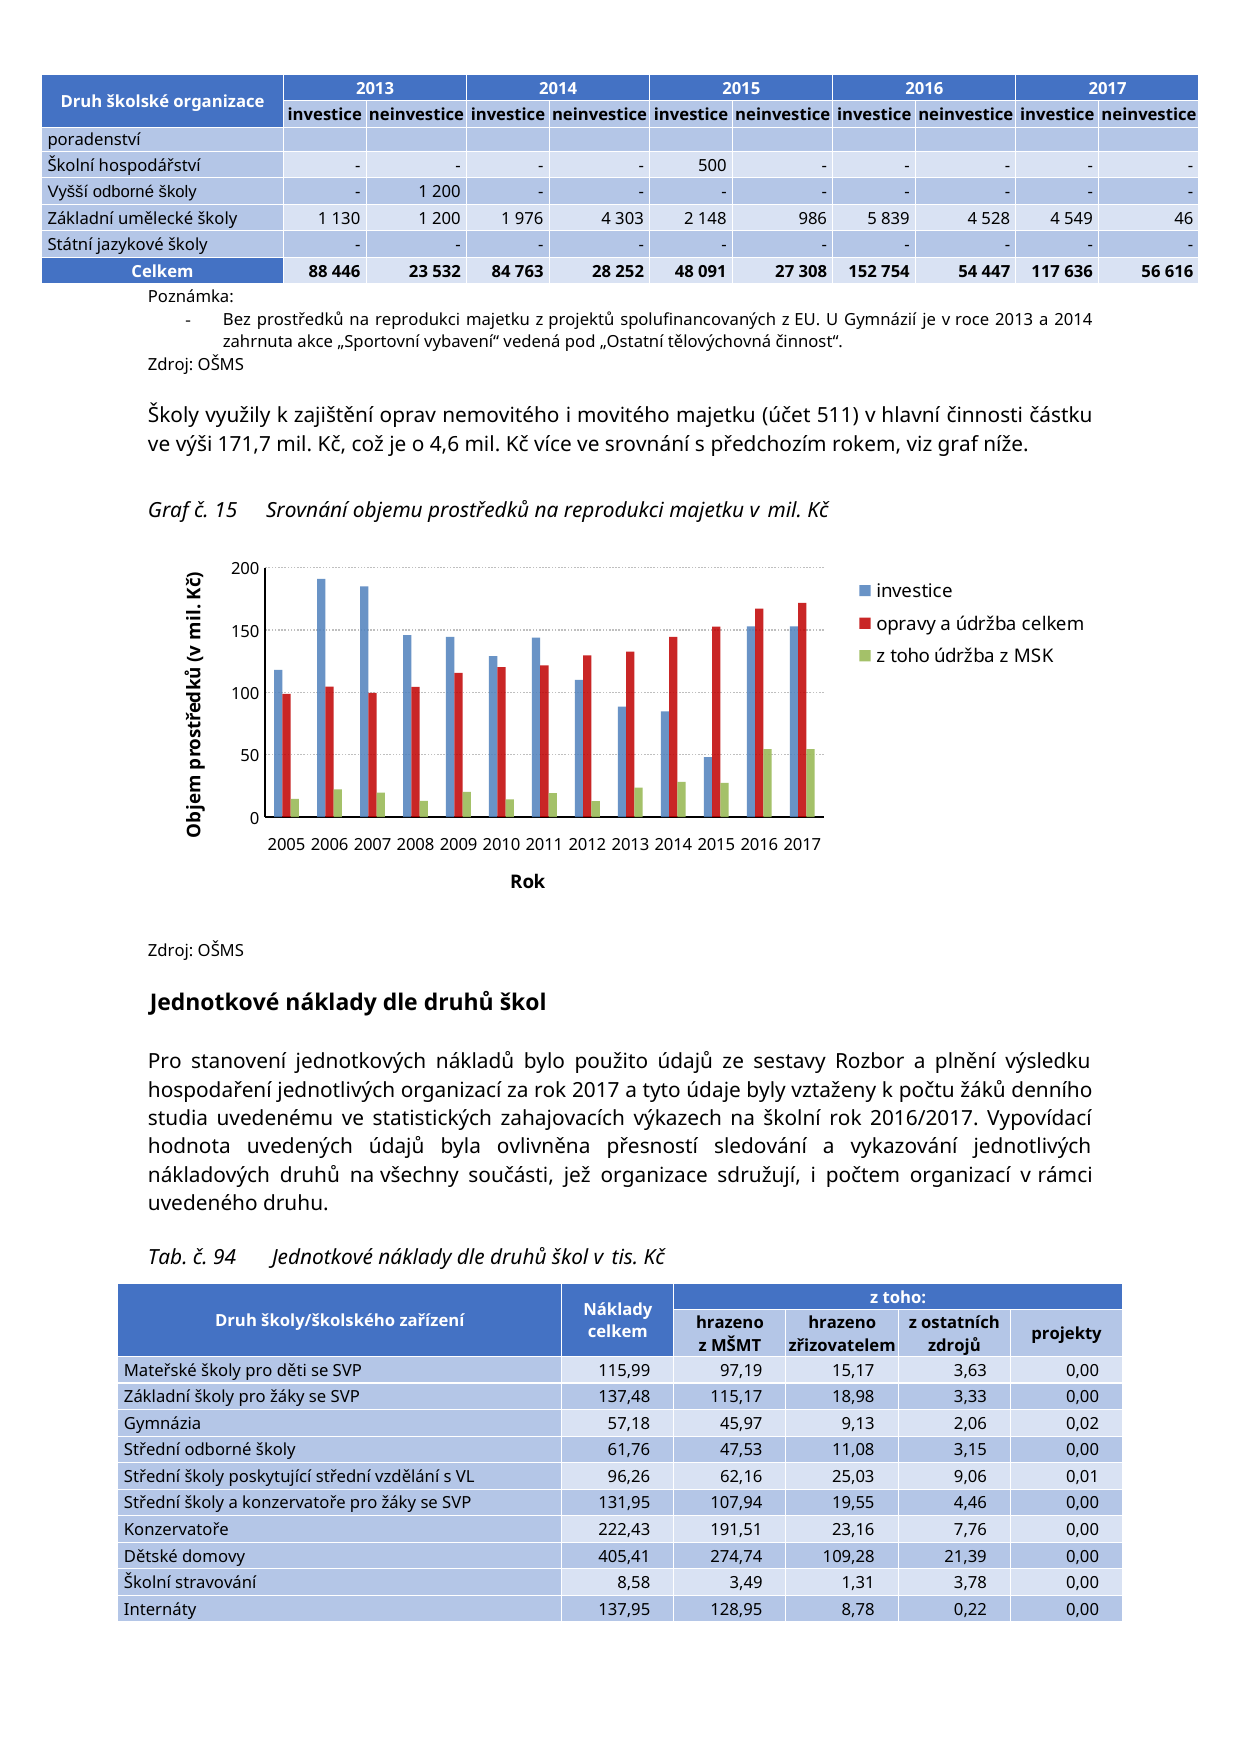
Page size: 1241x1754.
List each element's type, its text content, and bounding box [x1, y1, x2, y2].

table_cell - [733, 231, 832, 257]
table_cell Konzervatoře [118, 1516, 561, 1542]
table_cell - [467, 128, 549, 151]
table_cell 2,06 [899, 1410, 1010, 1436]
table_cell Dětské domovy [118, 1543, 561, 1568]
table_header 2017 [1016, 75, 1198, 100]
table_cell neinvestice [733, 101, 832, 127]
table_cell - [733, 128, 832, 151]
table_cell 28 252 [550, 258, 649, 283]
table_cell 27 308 [733, 258, 832, 283]
table_cell Střední školy a konzervatoře pro žáky se SVP [118, 1490, 561, 1515]
table_cell 48 091 [650, 258, 732, 283]
table_cell investice [1016, 101, 1098, 127]
table_cell 1 200 [367, 205, 466, 230]
table_cell Základní školy pro žáky se SVP [118, 1384, 561, 1409]
table_cell 0,00 [1011, 1490, 1122, 1515]
table_cell neinvestice [550, 101, 649, 127]
table_cell [1099, 128, 1198, 151]
table_cell 4 549 [1016, 205, 1098, 230]
table_cell 9,06 [899, 1463, 1010, 1489]
table_cell - [550, 178, 649, 204]
table_cell Mateřské školy pro děti se SVP [118, 1357, 561, 1382]
text Zdroj: OŠMS [148, 938, 1092, 961]
table_cell [550, 128, 649, 151]
table_cell 57,18 [562, 1410, 673, 1436]
table_cell 3,78 [899, 1569, 1010, 1595]
text Poznámka: [148, 285, 1092, 307]
table_cell Střední školy poskytující střední vzdělání s VL [118, 1463, 561, 1489]
table_header z toho: [674, 1284, 1122, 1309]
table_cell 0,00 [1011, 1437, 1122, 1462]
table_cell Vyšší odborné školy [42, 178, 283, 204]
table_cell z ostatních zdrojů [899, 1310, 1010, 1356]
table_cell 3,63 [899, 1357, 1010, 1382]
table_cell 191,51 [674, 1516, 785, 1542]
table_cell 46 [1099, 205, 1198, 230]
table_cell - [833, 231, 915, 257]
table_cell 19,55 [786, 1490, 898, 1515]
table_cell 3,15 [899, 1437, 1010, 1462]
table_cell - [367, 152, 466, 177]
table_cell - [284, 231, 366, 257]
table_cell 115,99 [562, 1357, 673, 1382]
table_cell 84 763 [467, 258, 549, 283]
table_cell - [1099, 152, 1198, 177]
table_cell 115,17 [674, 1384, 785, 1409]
table_cell - [650, 178, 732, 204]
table_cell [1016, 128, 1098, 151]
table_cell - [367, 128, 466, 151]
table_cell [833, 128, 915, 151]
table_cell 986 [733, 205, 832, 230]
table_cell 54 447 [916, 258, 1015, 283]
table_cell 9,13 [786, 1410, 898, 1436]
table_cell 7,76 [899, 1516, 1010, 1542]
table_cell 1 976 [467, 205, 549, 230]
table_cell Základní umělecké školy [42, 205, 283, 230]
table_cell 4,46 [899, 1490, 1010, 1515]
table_cell - [1016, 152, 1098, 177]
table_cell - [916, 231, 1015, 257]
table_cell - [284, 178, 366, 204]
table_header 2016 [833, 75, 1015, 100]
table_cell projekty [1011, 1310, 1122, 1356]
table_cell 21,39 [899, 1543, 1010, 1568]
table_cell - [650, 128, 732, 151]
table_cell 152 754 [833, 258, 915, 283]
table_cell 0,00 [1011, 1569, 1122, 1595]
text Zdroj: OŠMS [148, 353, 1092, 375]
table_cell 109,28 [786, 1543, 898, 1568]
table_cell 45,97 [674, 1410, 785, 1436]
table_cell 56 616 [1099, 258, 1198, 283]
table_cell 8,58 [562, 1569, 673, 1595]
table_cell 1 130 [284, 205, 366, 230]
subtitle Jednotkové náklady dle druhů škol [149, 986, 1092, 1017]
table_cell [916, 128, 1015, 151]
table_cell 137,95 [562, 1596, 673, 1621]
table_cell 4 528 [916, 205, 1015, 230]
table_cell Školní stravování [118, 1569, 561, 1595]
table_cell 62,16 [674, 1463, 785, 1489]
table_cell 97,19 [674, 1357, 785, 1382]
table_cell 15,17 [786, 1357, 898, 1382]
table_cell - [550, 231, 649, 257]
table_cell 23 532 [367, 258, 466, 283]
table_cell 61,76 [562, 1437, 673, 1462]
table_cell 0,00 [1011, 1596, 1122, 1621]
table_cell - [733, 152, 832, 177]
table_cell poradenství [42, 128, 283, 151]
table_cell - [733, 178, 832, 204]
table_header Druh školy/školského zařízení [118, 1284, 561, 1356]
text Školy využily k zajištění oprav nemovitého i movitého majetku (účet 511) v hlavní činnosti částku ve výši 171,7 mil. Kč, což je o 4,6 mil. Kč více ve srovnání s předchozím rokem, viz graf níže. [148, 400, 1092, 457]
table_cell Střední odborné školy [118, 1437, 561, 1462]
table_cell 0,22 [899, 1596, 1010, 1621]
table_cell neinvestice [916, 101, 1015, 127]
table_cell 128,95 [674, 1596, 785, 1621]
table_cell - [833, 178, 915, 204]
table_cell 500 [650, 152, 732, 177]
table_cell - [284, 152, 366, 177]
table_cell 0,00 [1011, 1543, 1122, 1568]
table_cell - [1016, 178, 1098, 204]
table_cell hrazeno zřizovatelem [786, 1310, 898, 1356]
table_cell 47,53 [674, 1437, 785, 1462]
table_cell - [650, 231, 732, 257]
table_cell 2 148 [650, 205, 732, 230]
table_cell 11,08 [786, 1437, 898, 1462]
table_cell 405,41 [562, 1543, 673, 1568]
table_cell 107,94 [674, 1490, 785, 1515]
table_cell 137,48 [562, 1384, 673, 1409]
table_cell 3,33 [899, 1384, 1010, 1409]
table_cell - [833, 152, 915, 177]
table_cell - [1099, 178, 1198, 204]
table_cell - [467, 178, 549, 204]
table_cell - [367, 231, 466, 257]
table_cell 0,02 [1011, 1410, 1122, 1436]
table_header 2013 [284, 75, 466, 100]
table_cell investice [467, 101, 549, 127]
table_cell 0,00 [1011, 1384, 1122, 1409]
table_cell - [467, 231, 549, 257]
table_cell 131,95 [562, 1490, 673, 1515]
table_cell - [467, 152, 549, 177]
list Srovnání objemu prostředků na reprodukci majetku v mil. Kč [148, 495, 1092, 523]
table_cell 117 636 [1016, 258, 1098, 283]
table_cell - [916, 178, 1015, 204]
list Bez prostředků na reprodukci majetku z projektů spolufinancovaných z EU. U Gymnázií je v roce 2013 a 2014 zahrnuta akce „Sportovní vybavení“ vedená pod „Ostatní tělovýchovná činnost“. [185, 307, 1092, 353]
table_cell 8,78 [786, 1596, 898, 1621]
table_cell 274,74 [674, 1543, 785, 1568]
table_cell 88 446 [284, 258, 366, 283]
table_cell investice [833, 101, 915, 127]
table_cell - [916, 152, 1015, 177]
table_cell 23,16 [786, 1516, 898, 1542]
table_cell - [284, 128, 366, 151]
text Pro stanovení jednotkových nákladů bylo použito údajů ze sestavy Rozbor a plnění výsledku hospodaření jednotlivých organizací za rok 2017 a tyto údaje byly vztaženy k počtu žáků denního studia uvedenému ve statistických zahajovacích výkazech na školní rok 2016/2017. Vypovídací hodnota uvedených údajů byla ovlivněna přesností sledování a vykazování jednotlivých nákladových druhů na všechny součásti, jež organizace sdružují, i počtem organizací v rámci uvedeného druhu. [148, 1046, 1092, 1217]
table_cell - [1016, 231, 1098, 257]
table_cell Státní jazykové školy [42, 231, 283, 257]
table_cell 1,31 [786, 1569, 898, 1595]
table_cell 0,01 [1011, 1463, 1122, 1489]
table_cell neinvestice [367, 101, 466, 127]
table_cell - [550, 152, 649, 177]
table_cell investice [650, 101, 732, 127]
table_cell 18,98 [786, 1384, 898, 1409]
table_cell 222,43 [562, 1516, 673, 1542]
table_cell 0,00 [1011, 1516, 1122, 1542]
table_cell 3,49 [674, 1569, 785, 1595]
table_cell 0,00 [1011, 1357, 1122, 1382]
table_cell - [1099, 231, 1198, 257]
table_cell Internáty [118, 1596, 561, 1621]
table_header Druh školské organizace [42, 75, 283, 127]
table_header 2014 [467, 75, 649, 100]
table_cell Školní hospodářství [42, 152, 283, 177]
table_cell 96,26 [562, 1463, 673, 1489]
table_header Náklady celkem [562, 1284, 673, 1356]
table_cell hrazeno z MŠMT [674, 1310, 785, 1356]
table_cell 25,03 [786, 1463, 898, 1489]
table_cell 1 200 [367, 178, 466, 204]
table_cell Celkem [42, 258, 283, 283]
table_cell 5 839 [833, 205, 915, 230]
table_cell 4 303 [550, 205, 649, 230]
list Jednotkové náklady dle druhů škol v tis. Kč [148, 1242, 1092, 1270]
table_header 2015 [650, 75, 832, 100]
table_cell investice [284, 101, 366, 127]
table_cell Gymnázia [118, 1410, 561, 1436]
table_cell neinvestice [1099, 101, 1198, 127]
